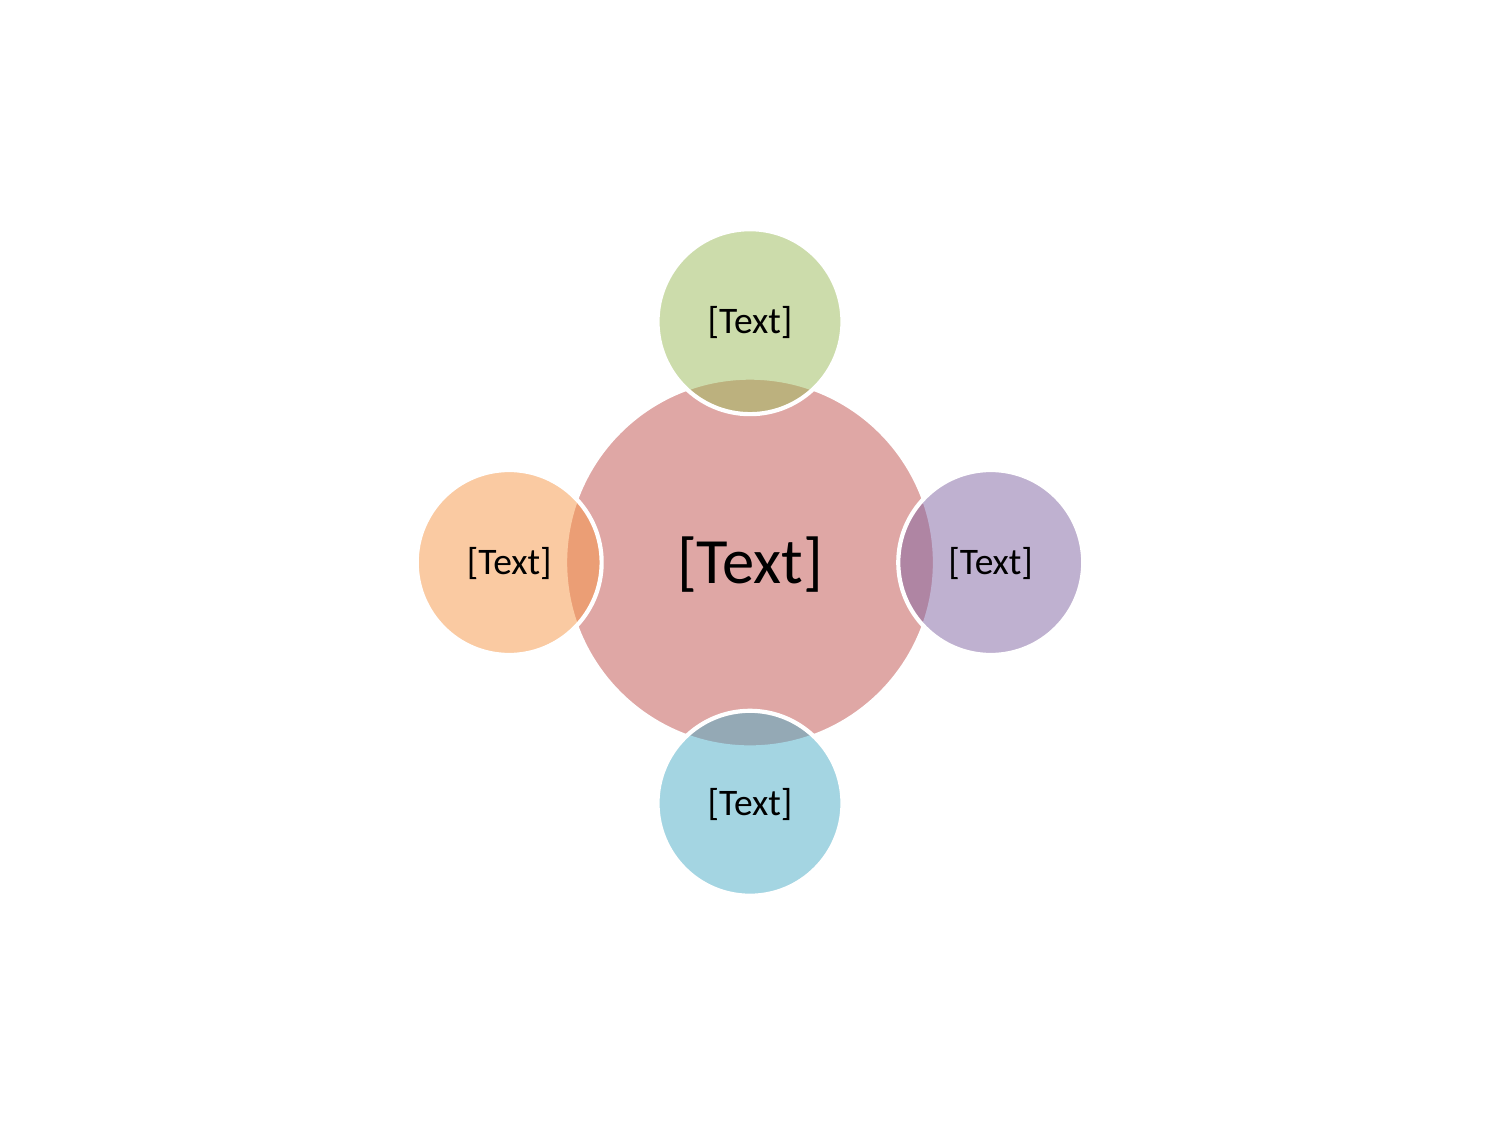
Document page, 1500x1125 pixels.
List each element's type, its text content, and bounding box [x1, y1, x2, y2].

text_box [Text] [416, 470, 602, 655]
text_box [Text] [657, 229, 843, 415]
text_box [Text] [898, 470, 1084, 655]
text_box [Text] [657, 710, 843, 896]
text_box [Text] [576, 389, 924, 736]
